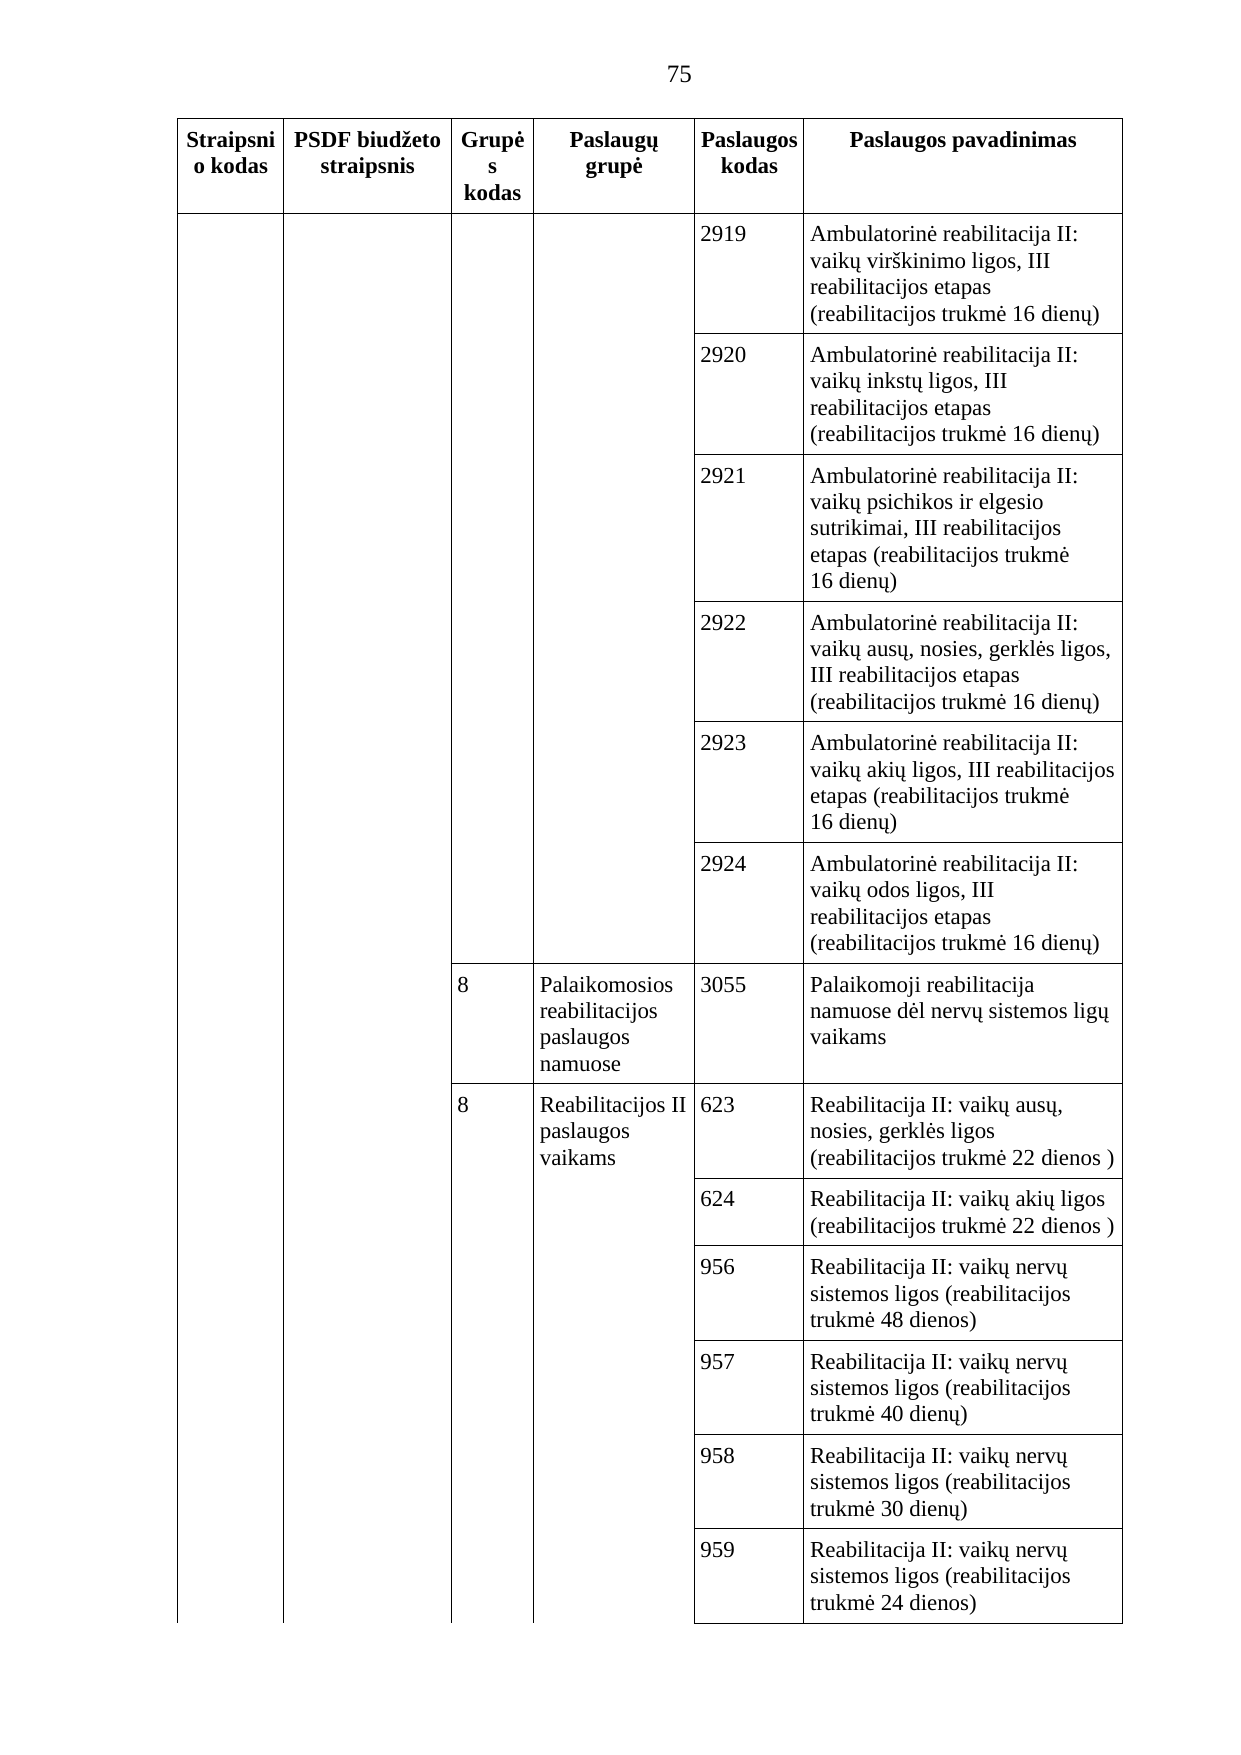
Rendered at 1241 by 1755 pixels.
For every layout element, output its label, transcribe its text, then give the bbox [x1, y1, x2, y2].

table_cell 958 [695, 1435, 803, 1528]
table_cell Ambulatorinė reabilitacija II: vaikų virškinimo ligos, III reabilitacijos etapas (reabilitacijos trukmė 16 dienų) [804, 214, 1122, 333]
table_cell 2921 [695, 455, 803, 601]
table_cell Palaikomosios reabilitacijos paslaugos namuose [534, 964, 694, 1083]
table_cell Reabilitacija II: vaikų ausų, nosies, gerklės ligos (reabilitacijos trukmė 22 dienos ) [804, 1084, 1122, 1177]
table_cell 623 [695, 1084, 803, 1177]
table_cell [452, 454, 533, 601]
table_cell [178, 721, 283, 842]
table_cell [178, 1528, 283, 1622]
table_cell [284, 1245, 451, 1339]
table_cell 8 [452, 964, 533, 1083]
table_header PSDF biudžeto straipsnis [284, 119, 451, 212]
table_cell 2923 [695, 722, 803, 842]
table_cell [452, 721, 533, 842]
table_header Straipsnio kodas [178, 119, 283, 212]
table_header Paslaugos kodas [695, 119, 803, 212]
table_cell [178, 1245, 283, 1339]
table_cell 8 [452, 1084, 533, 1177]
table_cell [534, 1340, 694, 1434]
table_header Paslaugos pavadinimas [804, 119, 1122, 212]
table_cell [452, 1528, 533, 1622]
table_cell Ambulatorinė reabilitacija II: vaikų odos ligos, III reabilitacijos etapas (reabilitacijos trukmė 16 dienų) [804, 843, 1122, 962]
table_cell Reabilitacijos II paslaugos vaikams [534, 1084, 694, 1177]
table_cell [534, 333, 694, 454]
table_cell Reabilitacija II: vaikų nervų sistemos ligos (reabilitacijos trukmė 48 dienos) [804, 1246, 1122, 1339]
table_cell Reabilitacija II: vaikų nervų sistemos ligos (reabilitacijos trukmė 30 dienų) [804, 1435, 1122, 1528]
table_cell 2922 [695, 602, 803, 721]
table_cell [534, 842, 694, 962]
table_cell Ambulatorinė reabilitacija II: vaikų psichikos ir elgesio sutrikimai, III reabilitacijos etapas (reabilitacijos trukmė 16 dienų) [804, 455, 1122, 601]
table_cell [178, 842, 283, 962]
table_cell [178, 454, 283, 601]
table_cell [178, 963, 283, 1083]
table_cell [178, 601, 283, 721]
table_cell [178, 333, 283, 454]
table_cell [534, 1245, 694, 1339]
table_cell Ambulatorinė reabilitacija II: vaikų ausų, nosies, gerklės ligos, III reabilitacijos etapas (reabilitacijos trukmė 16 dienų) [804, 602, 1122, 721]
table_cell 624 [695, 1179, 803, 1245]
table_cell [178, 1178, 283, 1245]
table_cell [178, 1340, 283, 1434]
table_cell Palaikomoji reabilitacija namuose dėl nervų sistemos ligų vaikams [804, 964, 1122, 1083]
table_cell [534, 1528, 694, 1622]
table_cell 957 [695, 1341, 803, 1434]
table_cell Ambulatorinė reabilitacija II: vaikų akių ligos, III reabilitacijos etapas (reabilitacijos trukmė 16 dienų) [804, 722, 1122, 842]
table_cell 2919 [695, 214, 803, 333]
table_cell [534, 1434, 694, 1528]
table_header Grupės kodas [452, 119, 533, 212]
table_cell [284, 1340, 451, 1434]
table_cell [284, 721, 451, 842]
table_cell [452, 333, 533, 454]
table_cell 956 [695, 1246, 803, 1339]
table_cell [284, 601, 451, 721]
table_header Paslaugų grupė [534, 119, 694, 212]
table_cell [284, 214, 451, 333]
table_cell [284, 1434, 451, 1528]
table_cell [452, 842, 533, 962]
table_cell Reabilitacija II: vaikų akių ligos (reabilitacijos trukmė 22 dienos ) [804, 1179, 1122, 1245]
table_cell [452, 1245, 533, 1339]
table_cell 2924 [695, 843, 803, 962]
table_cell [452, 1434, 533, 1528]
table_cell [284, 454, 451, 601]
table_cell [284, 1178, 451, 1245]
table_cell [284, 842, 451, 962]
table_cell [452, 1340, 533, 1434]
table_cell [452, 214, 533, 333]
table_cell [534, 601, 694, 721]
table_cell Reabilitacija II: vaikų nervų sistemos ligos (reabilitacijos trukmė 24 dienos) [804, 1529, 1122, 1622]
table_cell [178, 214, 283, 333]
table_cell [284, 1528, 451, 1622]
table_cell [284, 963, 451, 1083]
table_cell Reabilitacija II: vaikų nervų sistemos ligos (reabilitacijos trukmė 40 dienų) [804, 1341, 1122, 1434]
table_cell [452, 601, 533, 721]
table_cell [534, 1178, 694, 1245]
table_cell Ambulatorinė reabilitacija II: vaikų inkstų ligos, III reabilitacijos etapas (reabilitacijos trukmė 16 dienų) [804, 334, 1122, 454]
table_cell [452, 1178, 533, 1245]
table_cell [284, 1083, 451, 1177]
table_cell 3055 [695, 964, 803, 1083]
table_cell [534, 721, 694, 842]
table_cell [534, 214, 694, 333]
table_cell [178, 1434, 283, 1528]
table_cell 959 [695, 1529, 803, 1622]
table_cell [534, 454, 694, 601]
table_cell [284, 333, 451, 454]
table_cell [178, 1083, 283, 1177]
table_cell 2920 [695, 334, 803, 454]
